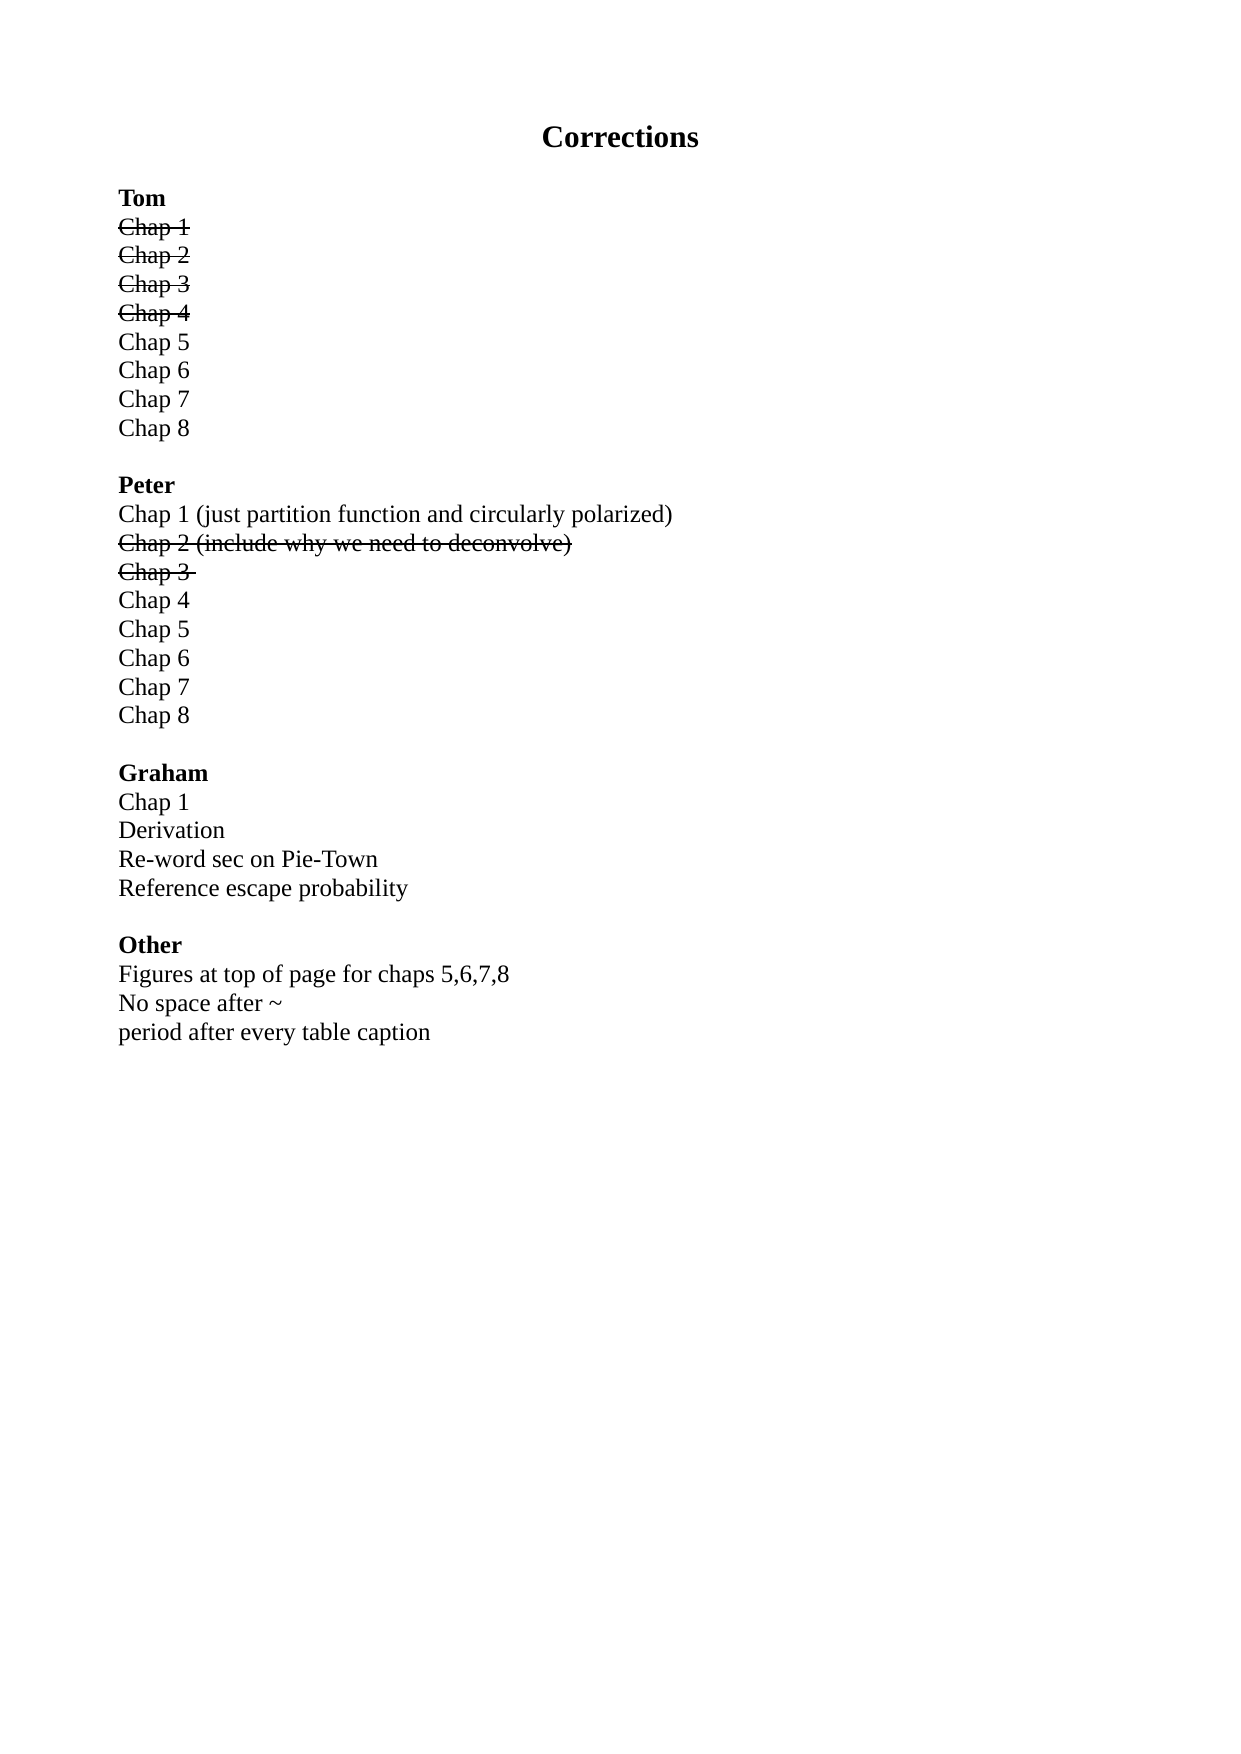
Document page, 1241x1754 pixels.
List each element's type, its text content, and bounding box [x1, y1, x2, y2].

text Chap 7 [118, 384, 1122, 413]
text Reference escape probability [118, 873, 1122, 902]
text Chap 7 [118, 672, 1122, 700]
text No space after ~ [118, 988, 1122, 1017]
text Chap 1 (just partition function and circularly polarized) [118, 499, 1122, 528]
text Chap 8 [118, 413, 1122, 442]
text Figures at top of page for chaps 5,6,7,8 [118, 959, 1122, 988]
text Chap 8 [118, 700, 1122, 729]
text Chap 4 [118, 298, 1122, 327]
text Chap 2 [118, 240, 1122, 269]
text Chap 2 (include why we need to deconvolve) [118, 528, 1122, 557]
text Chap 5 [118, 327, 1122, 355]
text Re-word sec on Pie-Town [118, 844, 1122, 873]
text Chap 6 [118, 643, 1122, 672]
text Tom [118, 183, 1122, 212]
text Chap 1 [118, 212, 1122, 240]
text Chap 3 [118, 557, 1122, 585]
text Chap 1 [118, 787, 1122, 815]
text Derivation [118, 815, 1122, 844]
text Chap 6 [118, 355, 1122, 384]
text Chap 5 [118, 614, 1122, 643]
text Chap 4 [118, 585, 1122, 614]
text Other [118, 930, 1122, 959]
text period after every table caption [118, 1017, 1122, 1045]
text Corrections [118, 118, 1122, 154]
text Peter [118, 470, 1122, 499]
text Graham [118, 758, 1122, 787]
text Chap 3 [118, 269, 1122, 298]
